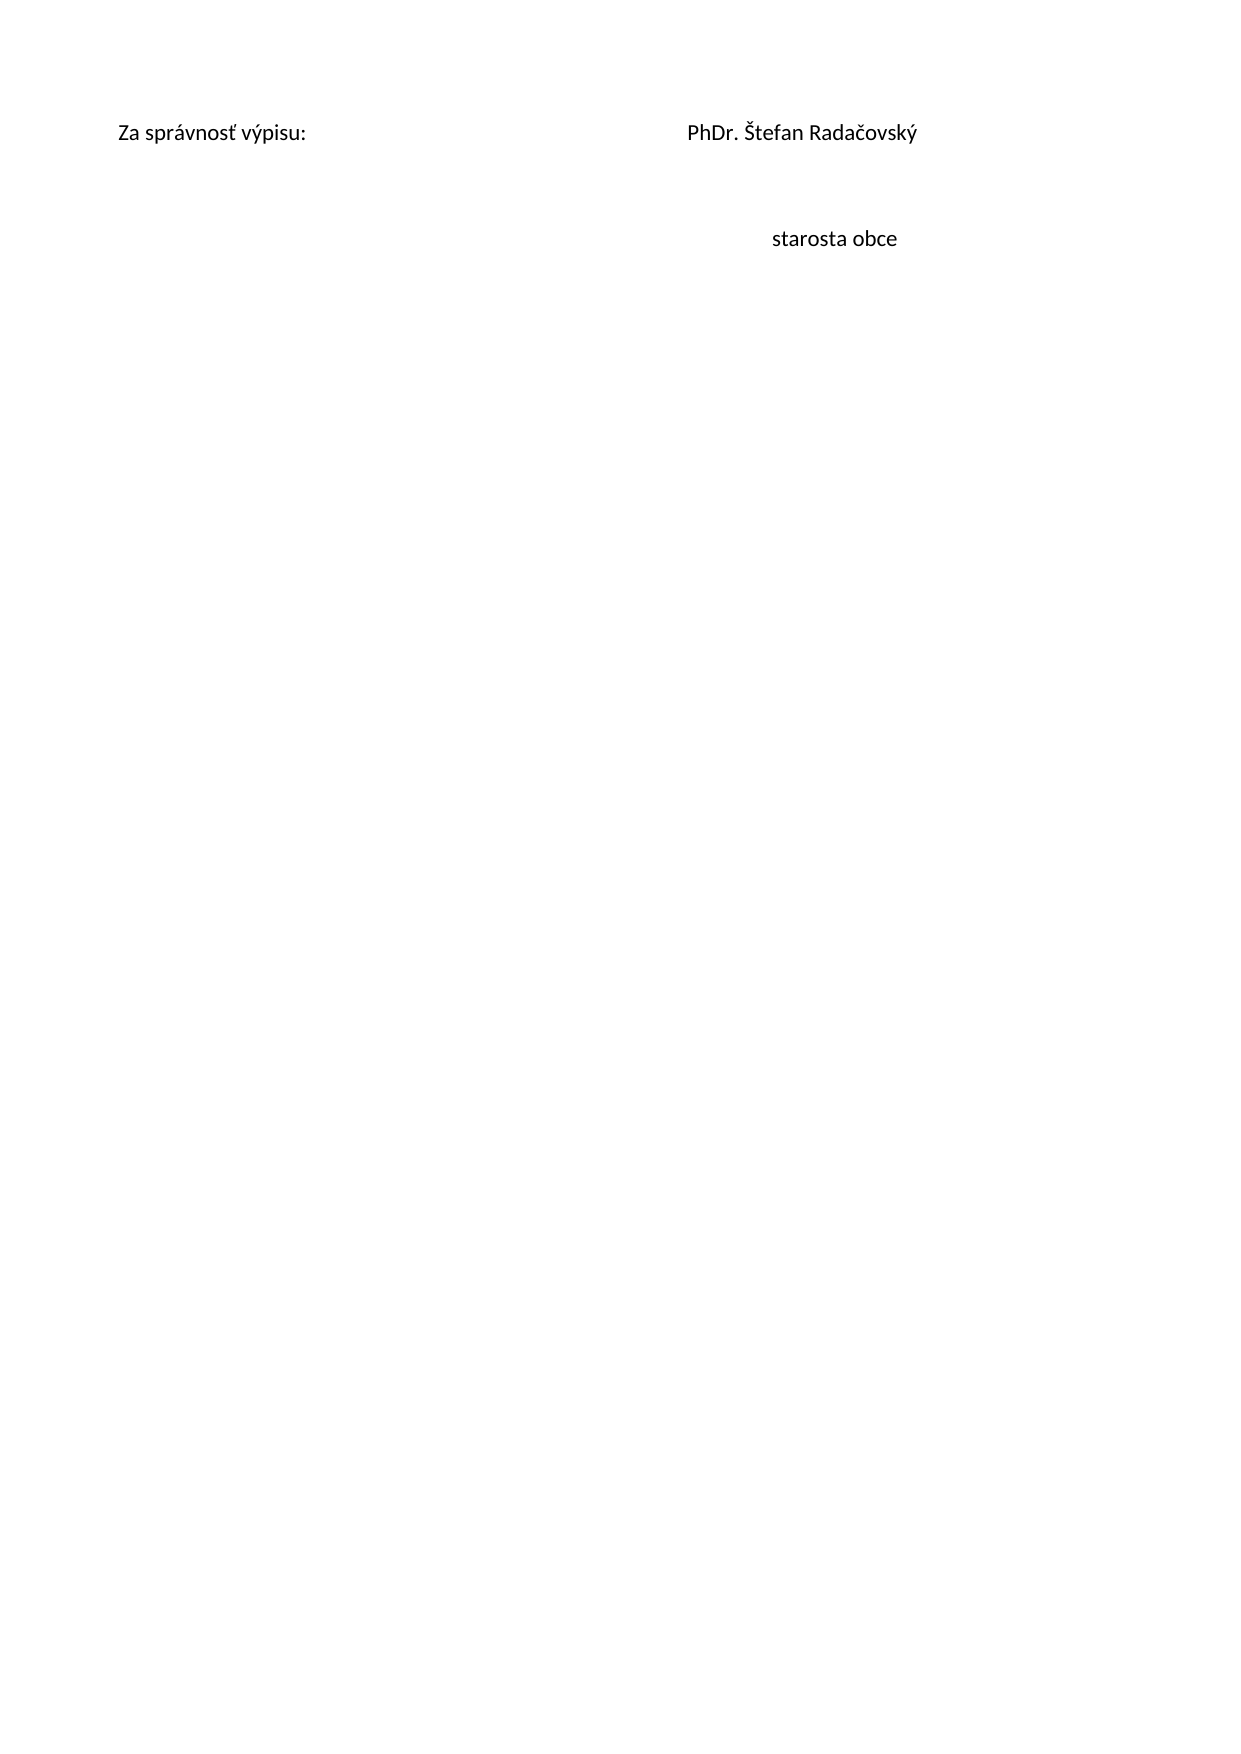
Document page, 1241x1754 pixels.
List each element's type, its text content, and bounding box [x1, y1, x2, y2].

text starosta obce [118, 224, 1122, 252]
text Za správnosť výpisu: PhDr. Štefan Radačovský [118, 118, 1122, 146]
